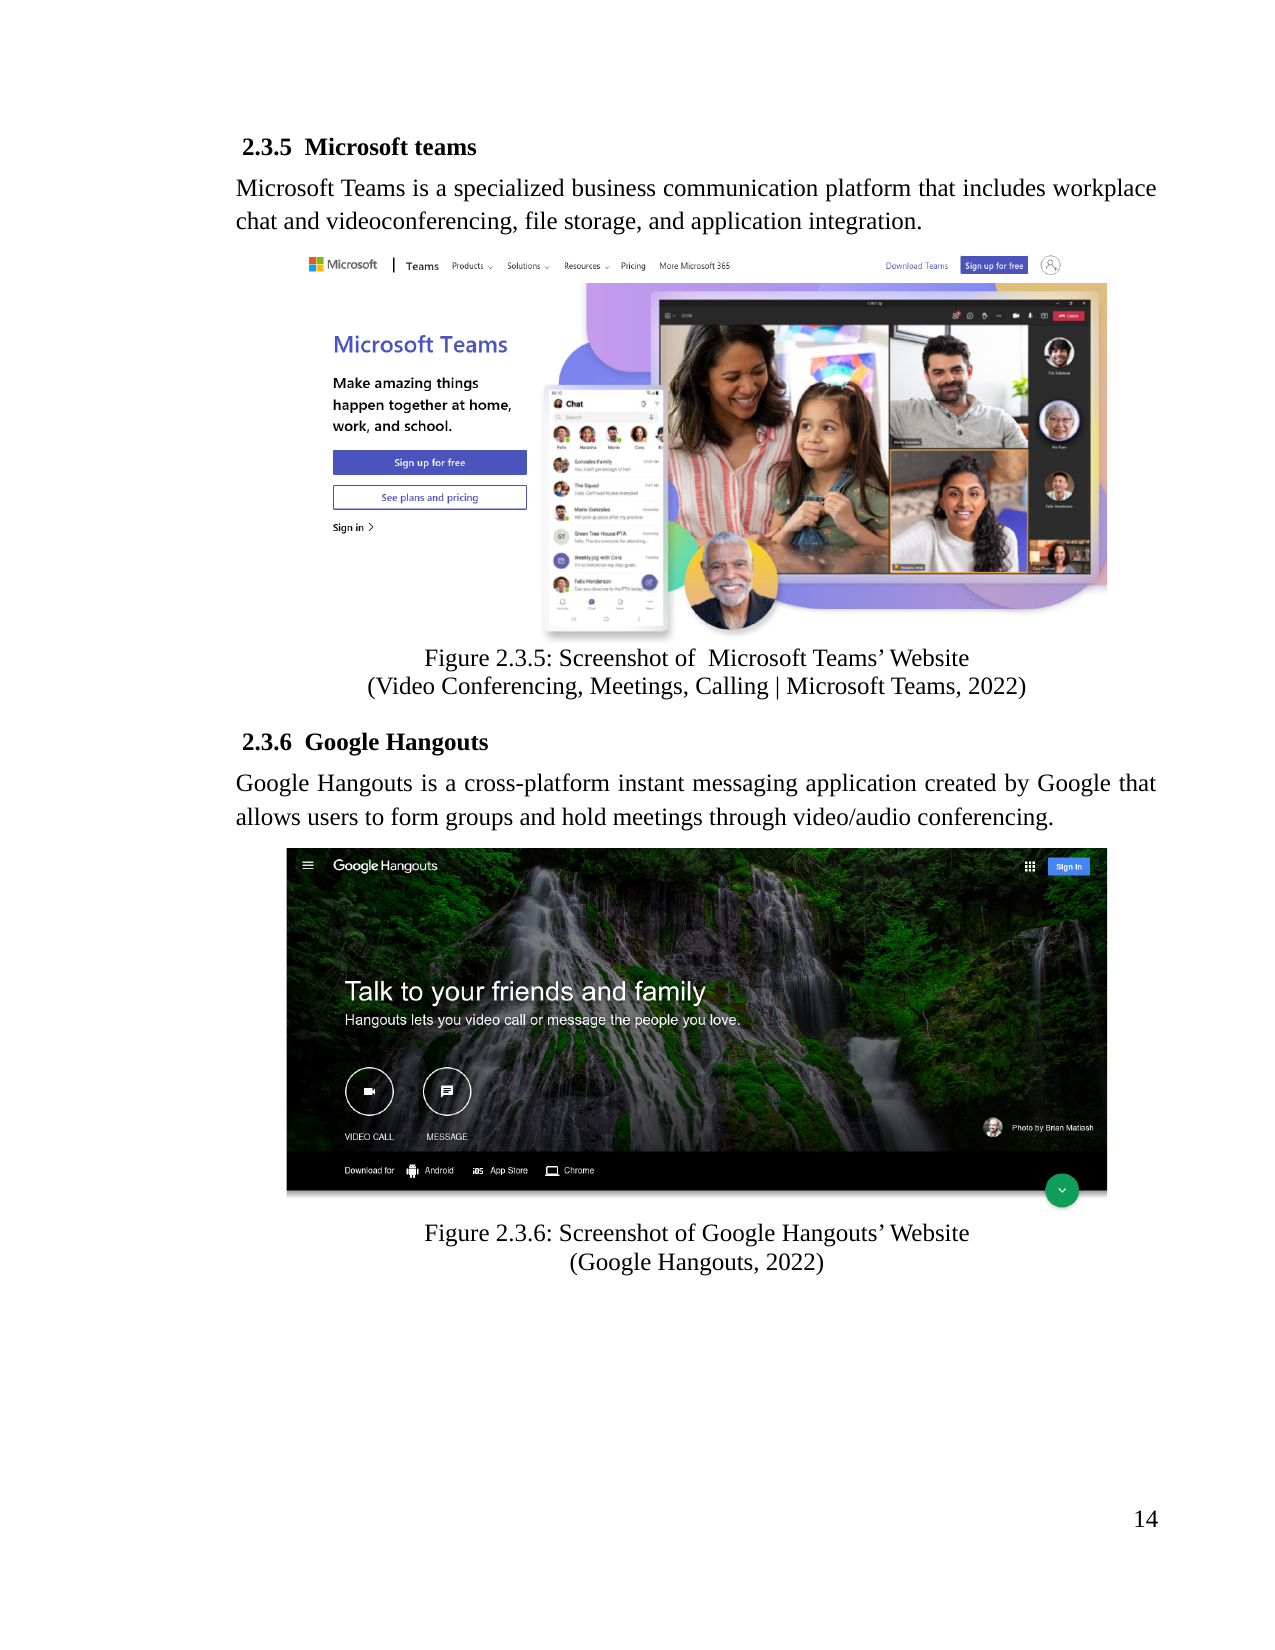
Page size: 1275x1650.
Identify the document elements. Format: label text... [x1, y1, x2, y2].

text [287, 842, 1107, 848]
text Microsoft Teams is a specialized business communication platform that includes workplace chat and videoconferencing, file storage, and application integration. [236, 173, 1158, 234]
subtitle Microsoft teams [236, 132, 1158, 160]
text Figure 2.3.5: Screenshot of Microsoft Teams’ Website [287, 643, 1107, 671]
picture [286, 248, 1108, 643]
text (Google Hangouts, 2022) [236, 1218, 1158, 1275]
subtitle Google Hangouts [236, 727, 1158, 756]
text Google Hangouts is a cross-platform instant messaging application created by Google that allows users to form groups and hold meetings through video/audio conferencing. [236, 768, 1158, 830]
picture [286, 848, 1108, 1218]
text (Video Conferencing, Meetings, Calling | Microsoft Teams, 2022) [236, 643, 1158, 700]
text Figure 2.3.6: Screenshot of Google Hangouts’ Website [287, 1218, 1107, 1247]
